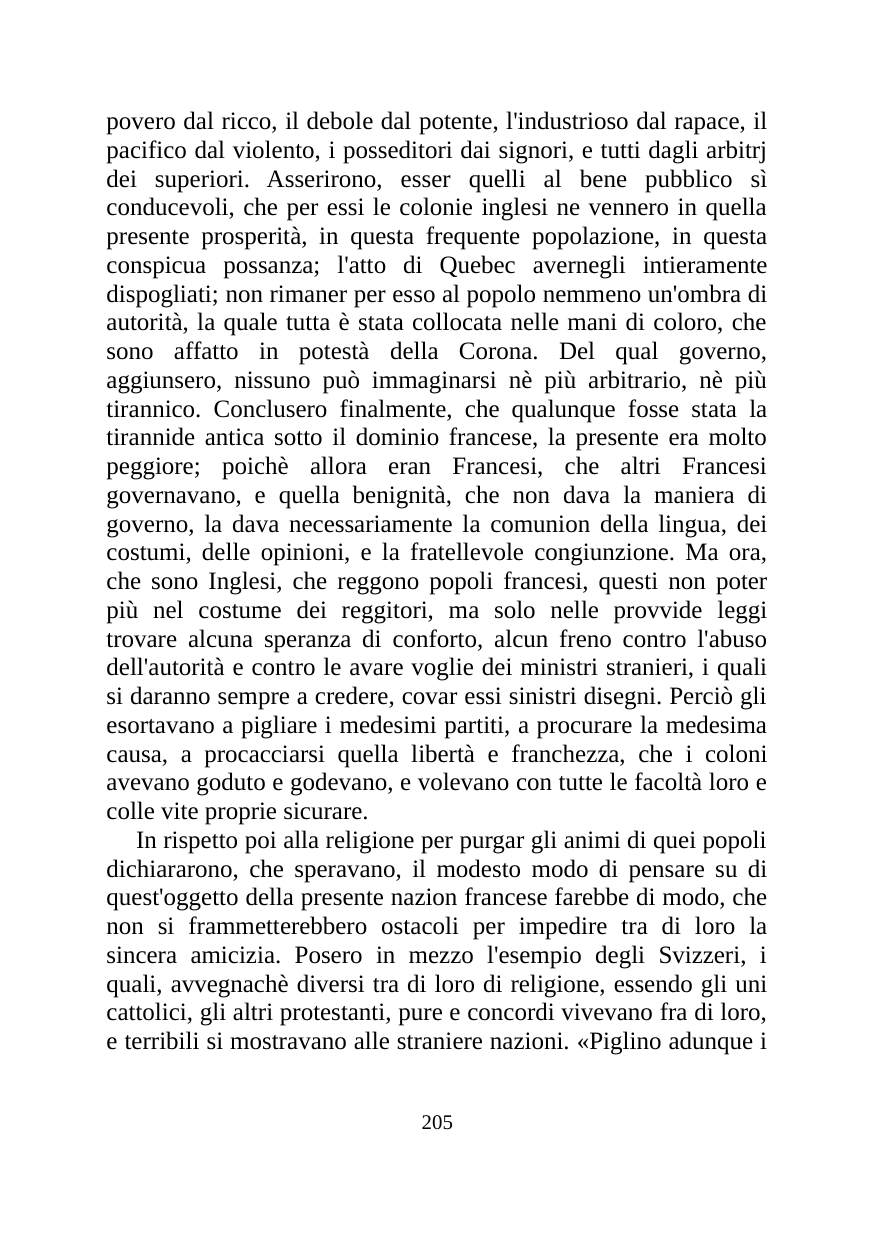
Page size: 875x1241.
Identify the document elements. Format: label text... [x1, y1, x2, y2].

text In rispetto poi alla religione per purgar gli animi di quei popoli dichiararono, che speravano, il modesto modo di pensare su di quest'oggetto della presente nazion francese farebbe di modo, che non si frammetterebbero ostacoli per impedire tra di loro la sincera amicizia. Posero in mezzo l'esempio degli Svizzeri, i quali, avvegnachè diversi tra di loro di religione, essendo gli uni cattolici, gli altri protestanti, pure e concordi vivevano fra di loro, e terribili si mostravano alle straniere nazioni. «Piglino adunque i [106, 825, 768, 1055]
text povero dal ricco, il debole dal potente, l'industrioso dal rapace, il pacifico dal violento, i posseditori dai signori, e tutti dagli arbitrj dei superiori. Asserirono, esser quelli al bene pubblico sì conducevoli, che per essi le colonie inglesi ne vennero in quella presente prosperità, in questa frequente popolazione, in questa conspicua possanza; l'atto di Quebec avernegli intieramente dispogliati; non rimaner per esso al popolo nemmeno un'ombra di autorità, la quale tutta è stata collocata nelle mani di coloro, che sono affatto in potestà della Corona. Del qual governo, aggiunsero, nissuno può immaginarsi nè più arbitrario, nè più tirannico. Conclusero finalmente, che qualunque fosse stata la tirannide antica sotto il dominio francese, la presente era molto peggiore; poichè allora eran Francesi, che altri Francesi governavano, e quella benignità, che non dava la maniera di governo, la dava necessariamente la comunion della lingua, dei costumi, delle opinioni, e la fratellevole congiunzione. Ma ora, che sono Inglesi, che reggono popoli francesi, questi non poter più nel costume dei reggitori, ma solo nelle provvide leggi trovare alcuna speranza di conforto, alcun freno contro l'abuso dell'autorità e contro le avare voglie dei ministri stranieri, i quali si daranno sempre a credere, covar essi sinistri disegni. Perciò gli esortavano a pigliare i medesimi partiti, a procurare la medesima causa, a procacciarsi quella libertà e franchezza, che i coloni avevano goduto e godevano, e volevano con tutte le facoltà loro e colle vite proprie sicurare. [106, 106, 768, 825]
